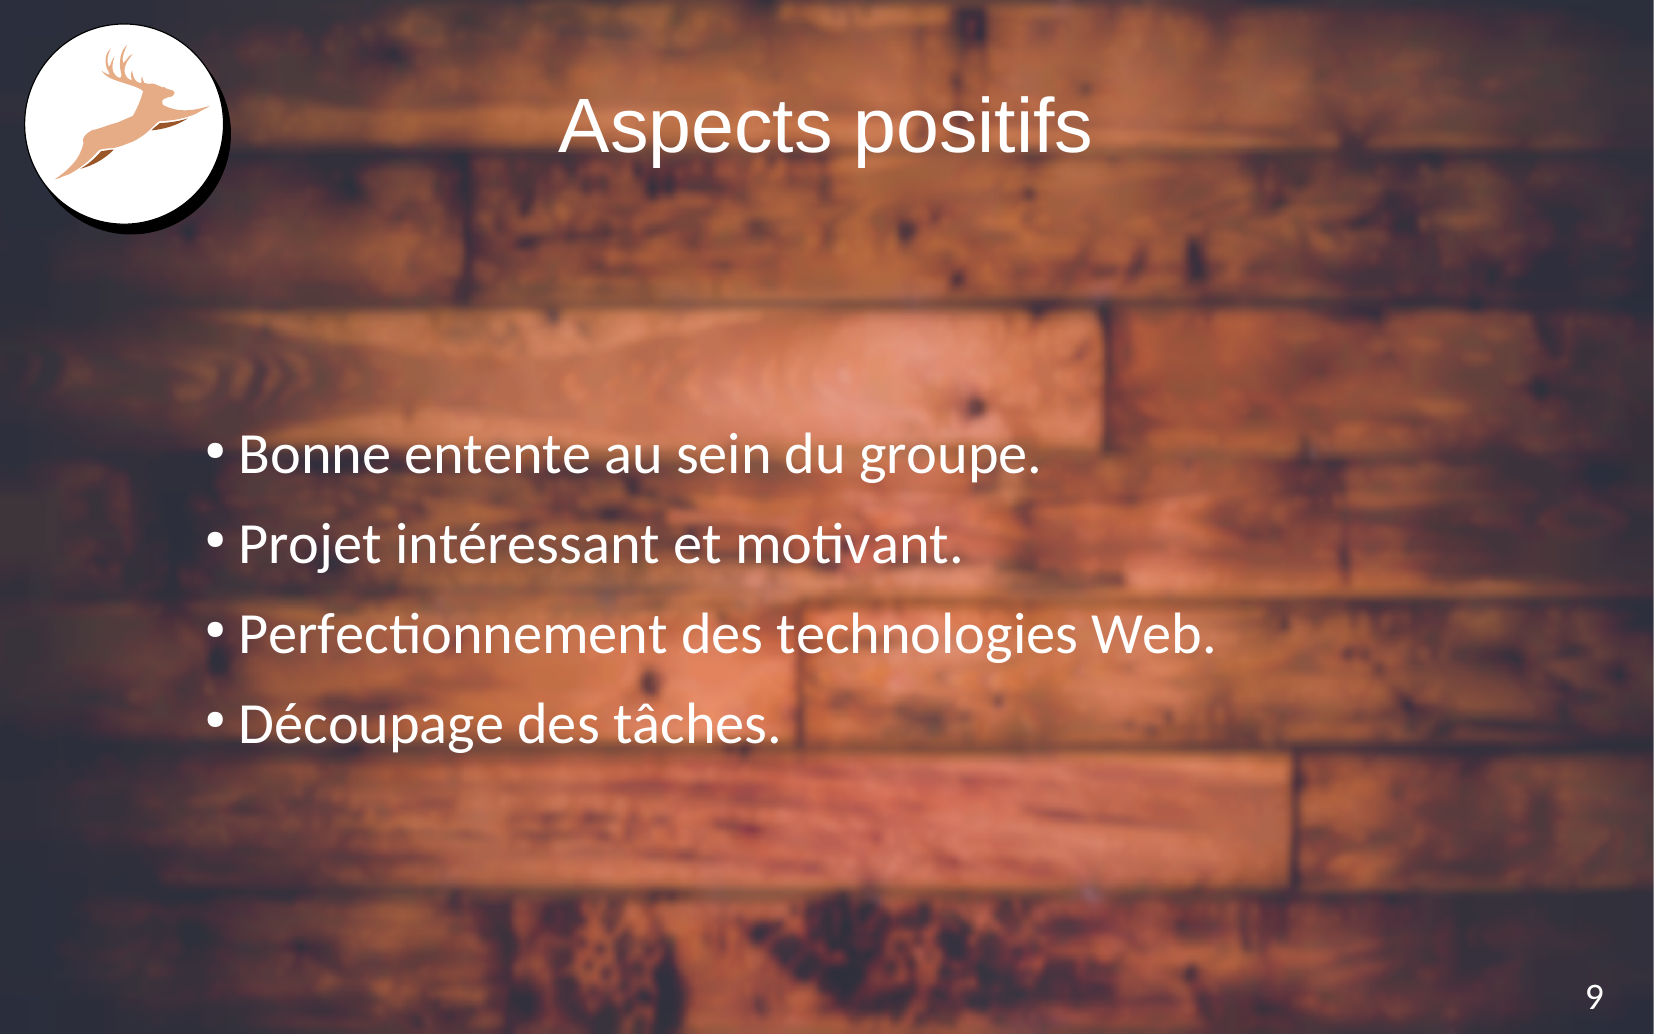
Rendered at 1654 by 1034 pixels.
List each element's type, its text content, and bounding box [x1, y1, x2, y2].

text_box 9 [1570, 964, 1642, 1034]
picture [0, 0, 1654, 1034]
text_box Bonne entente au sein du groupe. Projet intéressant et motivant. Perfectionnement des technologies Web. Découpage des tâches. [92, 323, 1605, 923]
text_box Aspects positifs [237, 41, 1571, 214]
